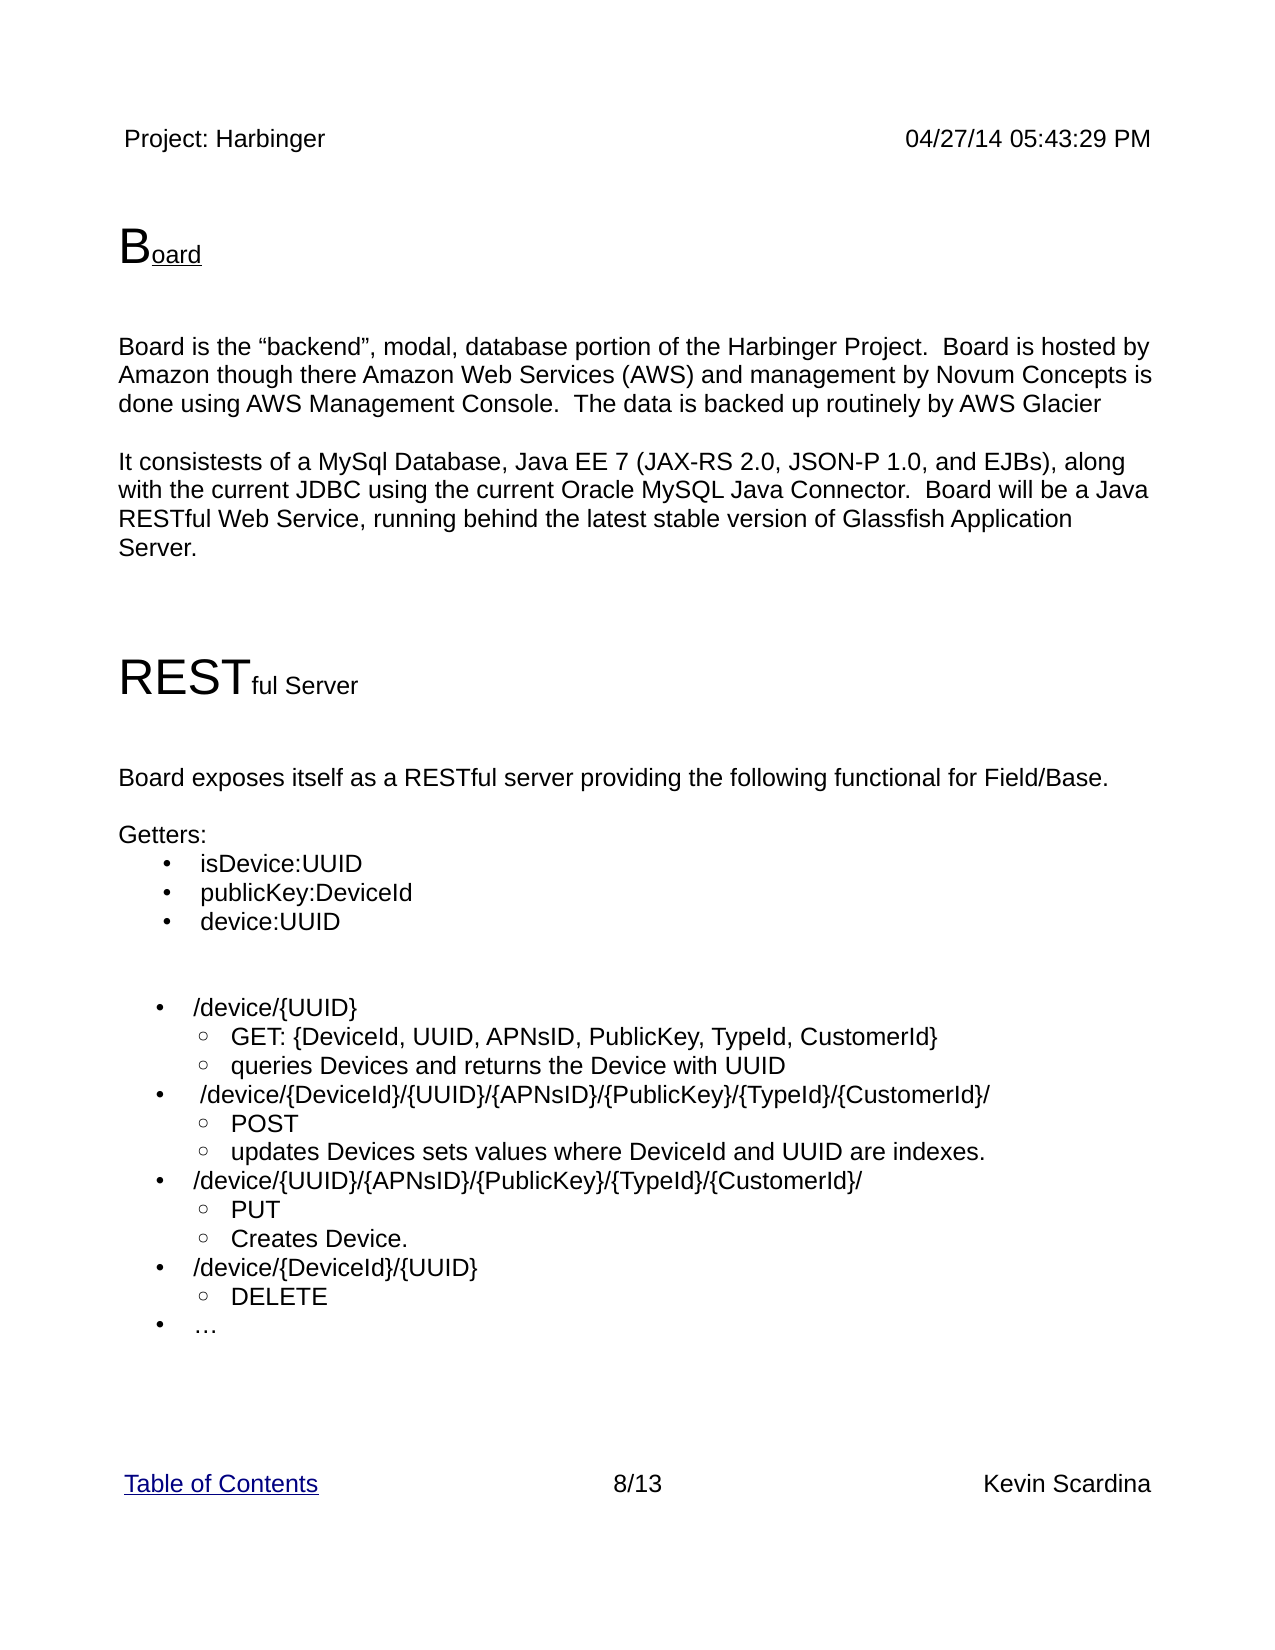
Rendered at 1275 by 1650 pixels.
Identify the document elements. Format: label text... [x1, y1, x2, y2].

list publicKey:DeviceId [163, 878, 1157, 907]
list DELETE [193, 1282, 1157, 1311]
list /device/{UUID} [156, 993, 1157, 1022]
list device:UUID [163, 907, 1157, 936]
list /device/{UUID}/{APNsID}/{PublicKey}/{TypeId}/{CustomerId}/ [156, 1166, 1157, 1195]
list GET: {DeviceId, UUID, APNsID, PublicKey, TypeId, CustomerId} [193, 1022, 1157, 1051]
list isDevice:UUID [163, 849, 1157, 878]
text Getters: [118, 820, 1157, 849]
text Board exposes itself as a RESTful server providing the following functional for Field/Base. [118, 763, 1157, 792]
text It consistests of a MySql Database, Java EE 7 (JAX-RS 2.0, JSON-P 1.0, and EJBs), along with the current JDBC using the current Oracle MySQL Java Connector. Board will be a Java RESTful Web Service, running behind the latest stable version of Glassfish Application Server. [118, 447, 1157, 562]
text RESTful Server [118, 648, 1157, 705]
list POST [193, 1108, 1157, 1137]
list /device/{DeviceId}/{UUID}/{APNsID}/{PublicKey}/{TypeId}/{CustomerId}/ [156, 1080, 1157, 1108]
list PUT [193, 1195, 1157, 1224]
list queries Devices and returns the Device with UUID [193, 1051, 1157, 1080]
text Board [118, 217, 1157, 274]
list /device/{DeviceId}/{UUID} [156, 1253, 1157, 1282]
text Board is the “backend”, modal, database portion of the Harbinger Project. Board is hosted by Amazon though there Amazon Web Services (AWS) and management by Novum Concepts is done using AWS Management Console. The data is backed up routinely by AWS Glacier [118, 332, 1157, 418]
list … [156, 1311, 1157, 1339]
list Creates Device. [193, 1224, 1157, 1253]
list updates Devices sets values where DeviceId and UUID are indexes. [193, 1137, 1157, 1166]
